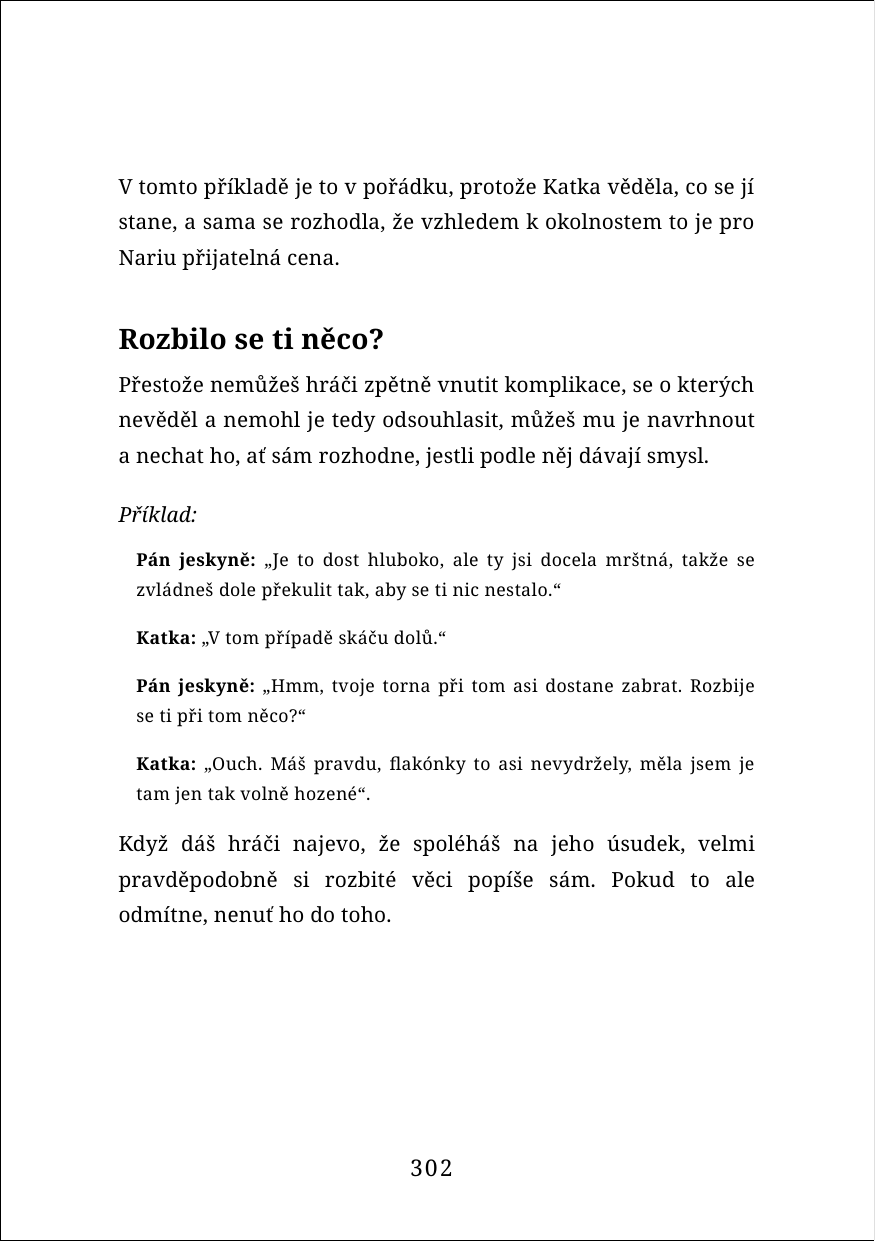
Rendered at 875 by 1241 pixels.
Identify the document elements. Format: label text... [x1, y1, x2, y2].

text Přestože nemůžeš hráči zpětně vnutit komplikace, se o kterých nevěděl a nemohl je tedy odsouhlasit, můžeš mu je navrhnout a nechat ho, ať sám rozhodne, jestli podle něj dávají smysl. [118, 370, 756, 469]
text Pán jeskyně: „Hmm, tvoje torna při tom asi dostane zabrat. Rozbije se ti při tom něco?“ [136, 673, 756, 728]
text Katka: „Ouch. Máš pravdu, flakónky to asi nevydržely, měla jsem je tam jen tak volně hozené“. [136, 751, 756, 806]
text Katka: „V tom případě skáču dolů.“ [136, 625, 756, 649]
text Příklad: [118, 500, 756, 528]
text Pán jeskyně: „Je to dost hluboko, ale ty jsi docela mrštná, takže se zvládneš dole překulit tak, aby se ti nic nestalo.“ [136, 547, 756, 602]
subtitle Rozbilo se ti něco? [118, 320, 756, 358]
text Když dáš hráči najevo, že spoléháš na jeho úsudek, velmi pravděpodobně si rozbité věci popíše sám. Pokud to ale odmítne, nenuť ho do toho. [118, 829, 756, 929]
text V tomto příkladě je to v pořádku, protože Katka věděla, co se jí stane, a sama se rozhodla, že vzhledem k okolnostem to je pro Nariu přijatelná cena. [118, 172, 756, 271]
